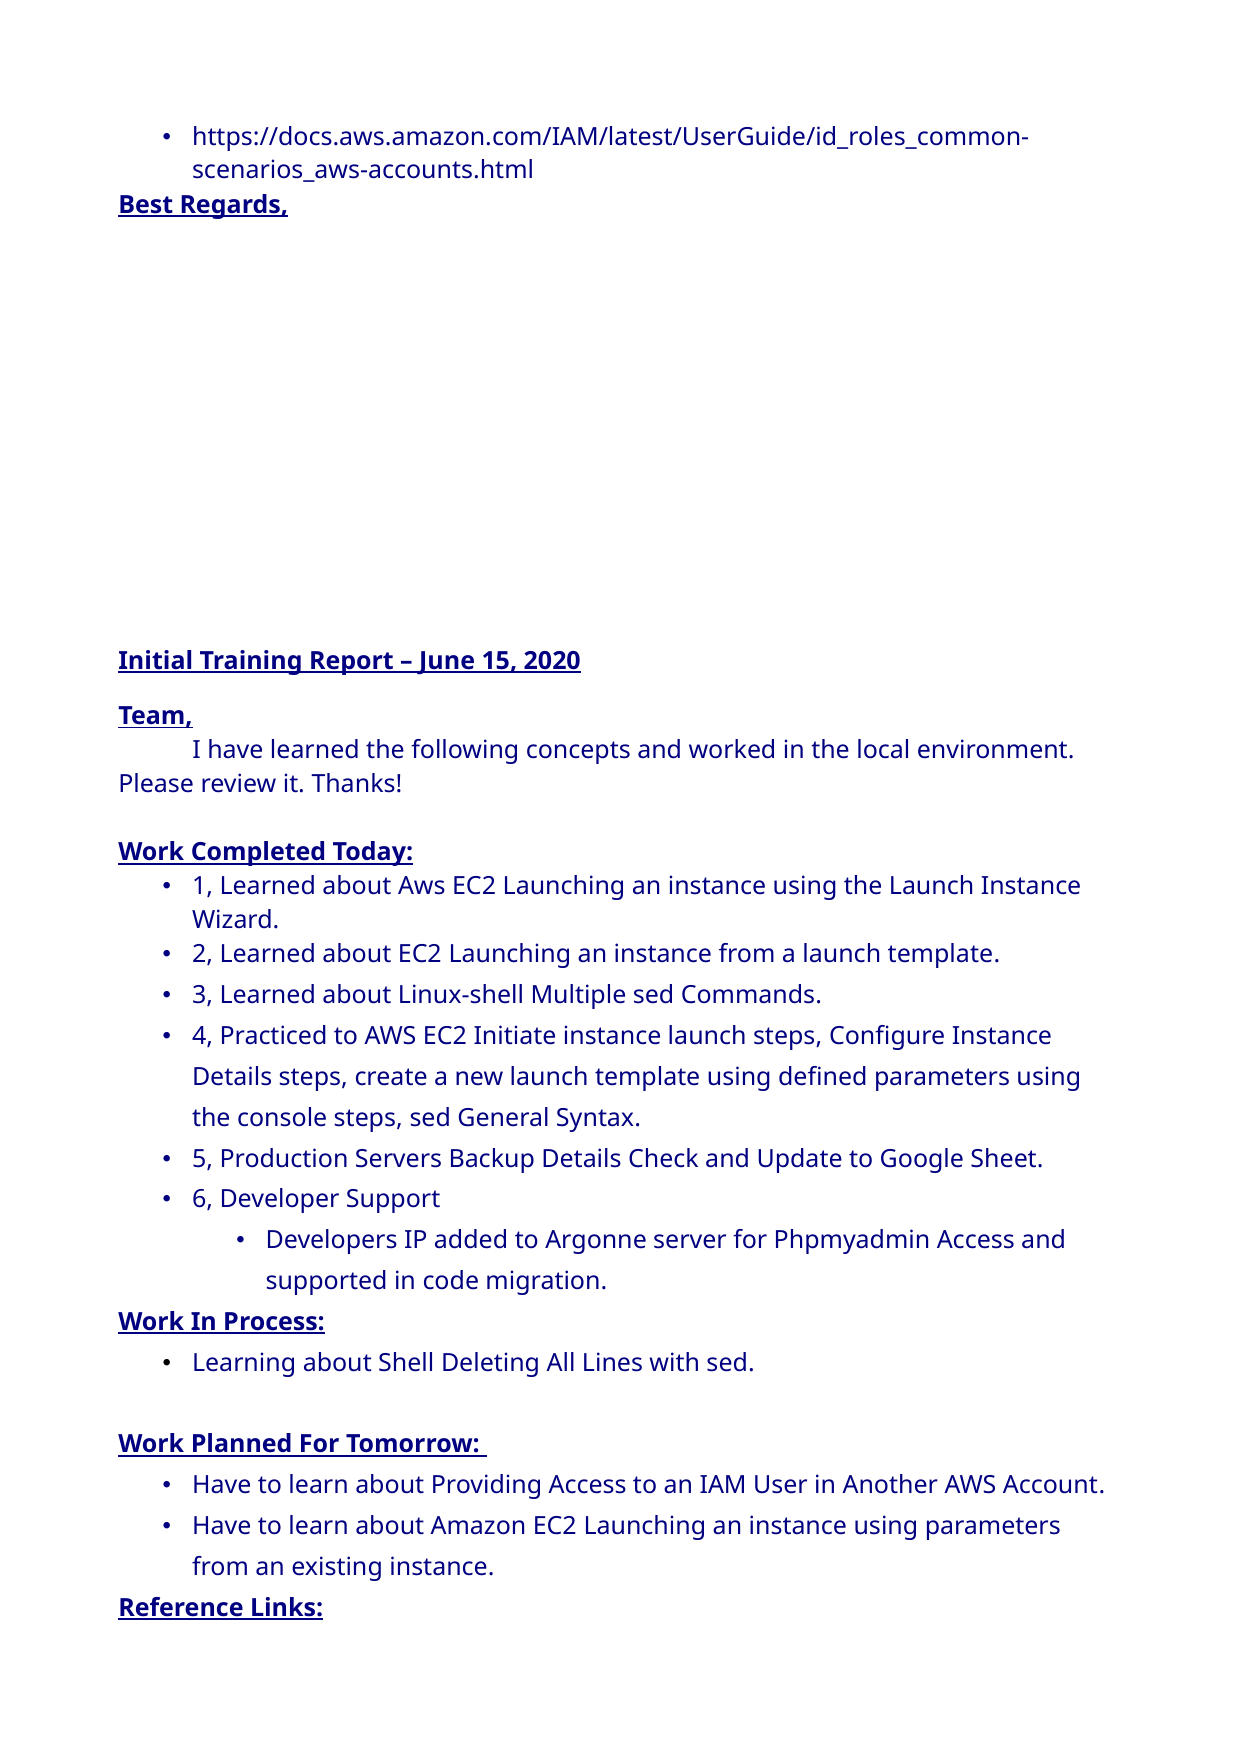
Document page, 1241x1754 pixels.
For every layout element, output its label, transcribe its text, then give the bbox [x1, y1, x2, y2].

text Work Planned For Tomorrow: [118, 1426, 1122, 1460]
list 6, Developer Support [162, 1181, 1122, 1215]
list Have to learn about Providing Access to an IAM User in Another AWS Account. [162, 1467, 1122, 1501]
list 3, Learned about Linux-shell Multiple sed Commands. [162, 977, 1122, 1011]
list Learning about Shell Deleting All Lines with sed. [162, 1344, 1122, 1378]
list 1, Learned about Aws EC2 Launching an instance using the Launch Instance Wizard. [162, 868, 1122, 936]
list https://docs.aws.amazon.com/IAM/latest/UserGuide/id_roles_common-scenarios_aws-accounts.html [162, 118, 1122, 186]
text Reference Links: [118, 1589, 1122, 1623]
list Have to learn about Amazon EC2 Launching an instance using parameters from an existing instance. [162, 1508, 1122, 1583]
text Best Regards, [118, 186, 1122, 220]
list 4, Practiced to AWS EC2 Initiate instance launch steps, Configure Instance Details steps, create a new launch template using defined parameters using the console steps, sed General Syntax. [162, 1018, 1122, 1133]
text Initial Training Report – June 15, 2020 [118, 642, 1122, 676]
text Team, [118, 698, 1122, 732]
text Work Completed Today: [118, 834, 1122, 868]
text Work In Process: [118, 1304, 1122, 1338]
text I have learned the following concepts and worked in the local environment. Please review it. Thanks! [118, 732, 1122, 800]
list Developers IP added to Argonne server for Phpmyadmin Access and supported in code migration. [236, 1222, 1122, 1297]
list 2, Learned about EC2 Launching an instance from a launch template. [162, 936, 1122, 970]
list 5, Production Servers Backup Details Check and Update to Google Sheet. [162, 1140, 1122, 1174]
